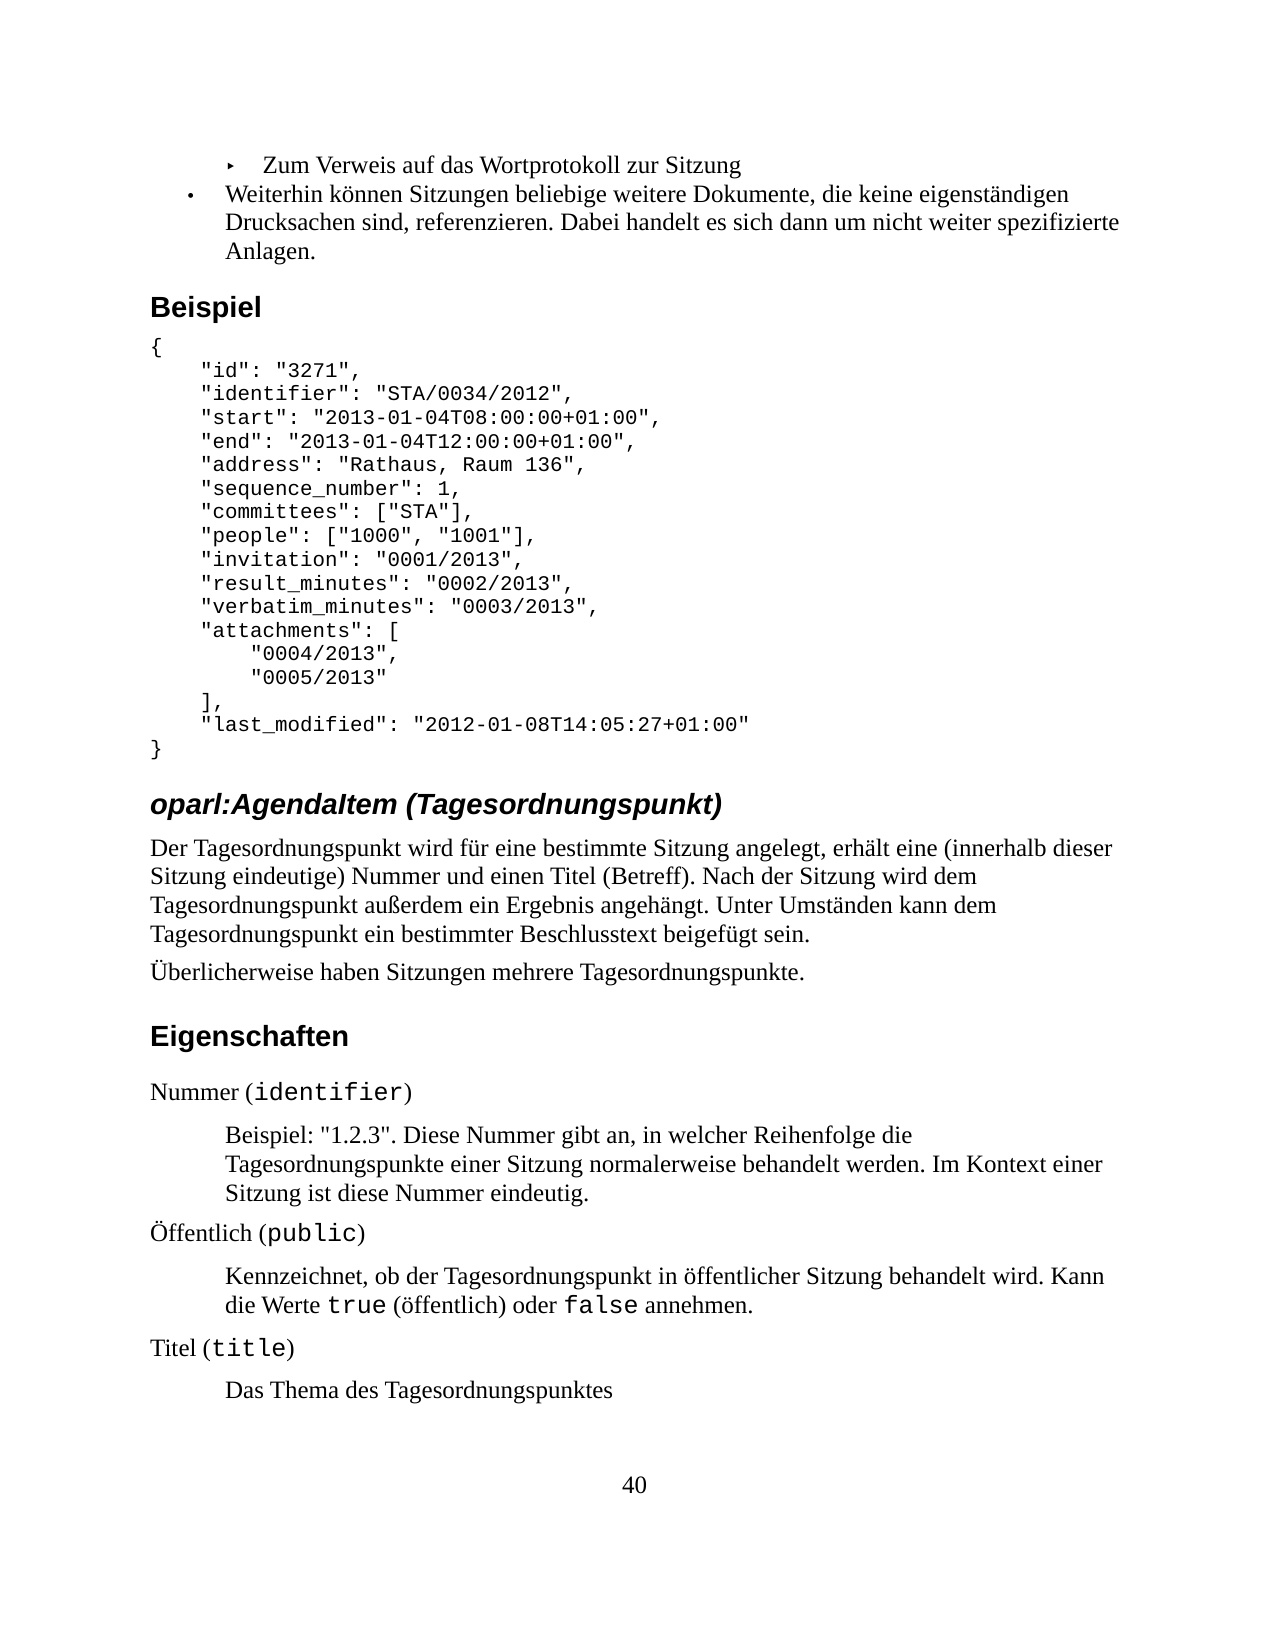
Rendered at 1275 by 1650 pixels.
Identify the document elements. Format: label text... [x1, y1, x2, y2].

text Nummer (identifier) [150, 1077, 1125, 1108]
text Überlicherweise haben Sitzungen mehrere Tagesordnungspunkte. [150, 957, 1125, 985]
text "verbatim_minutes": "0003/2013", [150, 596, 1125, 620]
text { [150, 336, 1125, 360]
text "people": ["1000", "1001"], [150, 525, 1125, 549]
text "0005/2013" [150, 667, 1125, 691]
text "0004/2013", [150, 643, 1125, 667]
text Öffentlich (public) [150, 1218, 1125, 1249]
text Titel (title) [150, 1333, 1125, 1364]
text Kennzeichnet, ob der Tagesordnungspunkt in öffentlicher Sitzung behandelt wird. Kann die Werte true (öffentlich) oder false annehmen. [225, 1261, 1125, 1321]
list Zum Verweis auf das Wortprotokoll zur Sitzung [225, 150, 1125, 179]
text "committees": ["STA"], [150, 502, 1125, 525]
subtitle oparl:AgendaItem (Tagesordnungspunkt) [150, 787, 1125, 820]
subtitle Beispiel [150, 290, 1125, 323]
text "id": "3271", [150, 360, 1125, 383]
list Weiterhin können Sitzungen beliebige weitere Dokumente, die keine eigenständigen Drucksachen sind, referenzieren. Dabei handelt es sich dann um nicht weiter spezifizierte Anlagen. [187, 179, 1125, 265]
text "start": "2013-01-04T08:00:00+01:00", [150, 407, 1125, 431]
subtitle Eigenschaften [150, 1019, 1125, 1053]
text Der Tagesordnungspunkt wird für eine bestimmte Sitzung angelegt, erhält eine (innerhalb dieser Sitzung eindeutige) Nummer und einen Titel (Betreff). Nach der Sitzung wird dem Tagesordnungspunkt außerdem ein Ergebnis angehängt. Unter Umständen kann dem Tagesordnungspunkt ein bestimmter Beschlusstext beigefügt sein. [150, 833, 1125, 948]
text "identifier": "STA/0034/2012", [150, 383, 1125, 407]
text "result_minutes": "0002/2013", [150, 572, 1125, 596]
text "last_modified": "2012-01-08T14:05:27+01:00" [150, 714, 1125, 738]
text "end": "2013-01-04T12:00:00+01:00", [150, 431, 1125, 454]
text Beispiel: "1.2.3". Diese Nummer gibt an, in welcher Reihenfolge die Tagesordnungspunkte einer Sitzung normalerweise behandelt werden. Im Kontext einer Sitzung ist diese Nummer eindeutig. [225, 1120, 1125, 1206]
text "address": "Rathaus, Raum 136", [150, 454, 1125, 478]
text "invitation": "0001/2013", [150, 549, 1125, 572]
text } [150, 738, 1125, 762]
text ], [150, 691, 1125, 714]
text "attachments": [ [150, 620, 1125, 643]
text Das Thema des Tagesordnungspunktes [225, 1376, 1125, 1404]
text "sequence_number": 1, [150, 478, 1125, 502]
